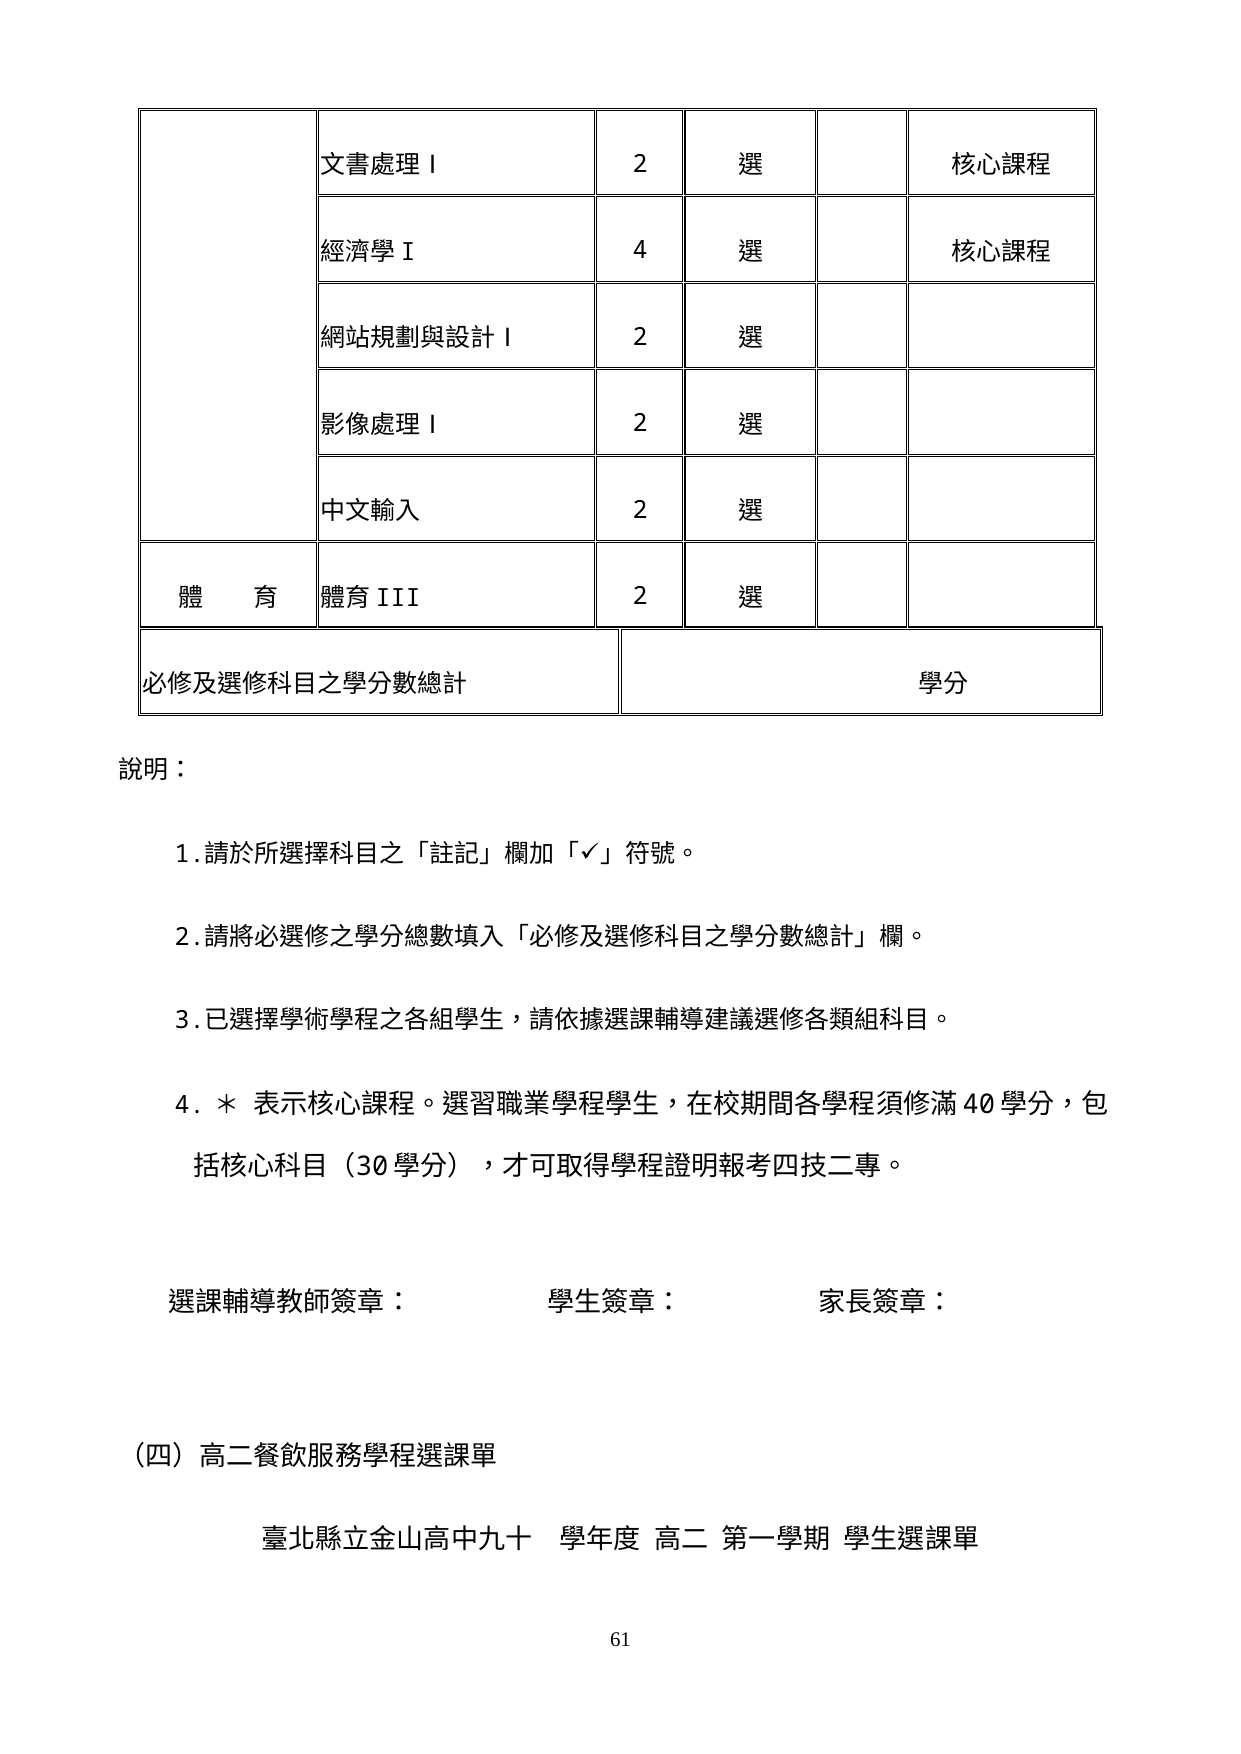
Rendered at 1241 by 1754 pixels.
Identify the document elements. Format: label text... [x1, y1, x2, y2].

table_cell 學分 [622, 630, 1100, 713]
table_cell 核心課程 [909, 197, 1094, 281]
table_cell [1097, 194, 1101, 281]
table_cell [909, 457, 1094, 540]
table_cell [141, 111, 316, 540]
table_cell [818, 370, 906, 453]
table_cell 4 [597, 197, 682, 281]
text 3.已選擇學術學程之各組學生，請依據選課輔導建議選修各類組科目。 [118, 976, 1122, 1039]
table_cell 核心課程 [909, 111, 1094, 194]
text 4. ＊ 表示核心課程。選習職業學程學生，在校期間各學程須修滿40學分，包括核心科目（30學分），才可取得學程證明報考四技二專。 [174, 1060, 1122, 1185]
text 2.請將必選修之學分總數填入「必修及選修科目之學分數總計」欄。 [118, 893, 1122, 956]
text 1.請於所選擇科目之「註記」欄加「ü」符號。 [118, 810, 1122, 872]
table_cell 經濟學I [319, 197, 594, 281]
table_cell 影像處理Ⅰ [319, 370, 594, 453]
table_cell [818, 543, 906, 626]
table_cell 必修及選修科目之學分數總計 [141, 630, 618, 713]
table_cell [818, 284, 906, 367]
table_cell [818, 197, 906, 281]
text （四）高二餐飲服務學程選課單 [118, 1411, 1122, 1474]
table_cell [909, 543, 1094, 626]
text 說明： [118, 726, 1122, 789]
table_cell 2 [597, 284, 682, 367]
table_cell 選 [686, 111, 815, 194]
table_cell 2 [597, 457, 682, 540]
text 臺北縣立金山高中九十 學年度 高二 第一學期 學生選課單 [118, 1495, 1122, 1557]
table_cell 體 育 [141, 543, 316, 626]
table_cell 選 [686, 197, 815, 281]
table_cell 體育III [319, 543, 594, 626]
table_cell 網站規劃與設計Ⅰ [319, 284, 594, 367]
table_cell [818, 457, 906, 540]
table_cell 文書處理Ⅰ [319, 111, 594, 194]
table_cell [1097, 540, 1101, 626]
table_cell [909, 370, 1094, 453]
table_cell 選 [686, 457, 815, 540]
table_cell 2 [597, 370, 682, 453]
table_cell 選 [686, 370, 815, 453]
table_cell [1097, 454, 1101, 540]
table_cell 選 [686, 284, 815, 367]
table_cell 2 [597, 543, 682, 626]
table_cell 2 [597, 111, 682, 194]
table_cell 中文輸入 [319, 457, 594, 540]
table_cell [818, 111, 906, 194]
table_cell [909, 284, 1094, 367]
table_cell [1097, 281, 1101, 367]
table_cell [1097, 108, 1101, 194]
text 選課輔導教師簽章： 學生簽章： 家長簽章： [168, 1258, 1122, 1320]
table_cell 選 [686, 543, 815, 626]
table_cell [1097, 367, 1101, 453]
